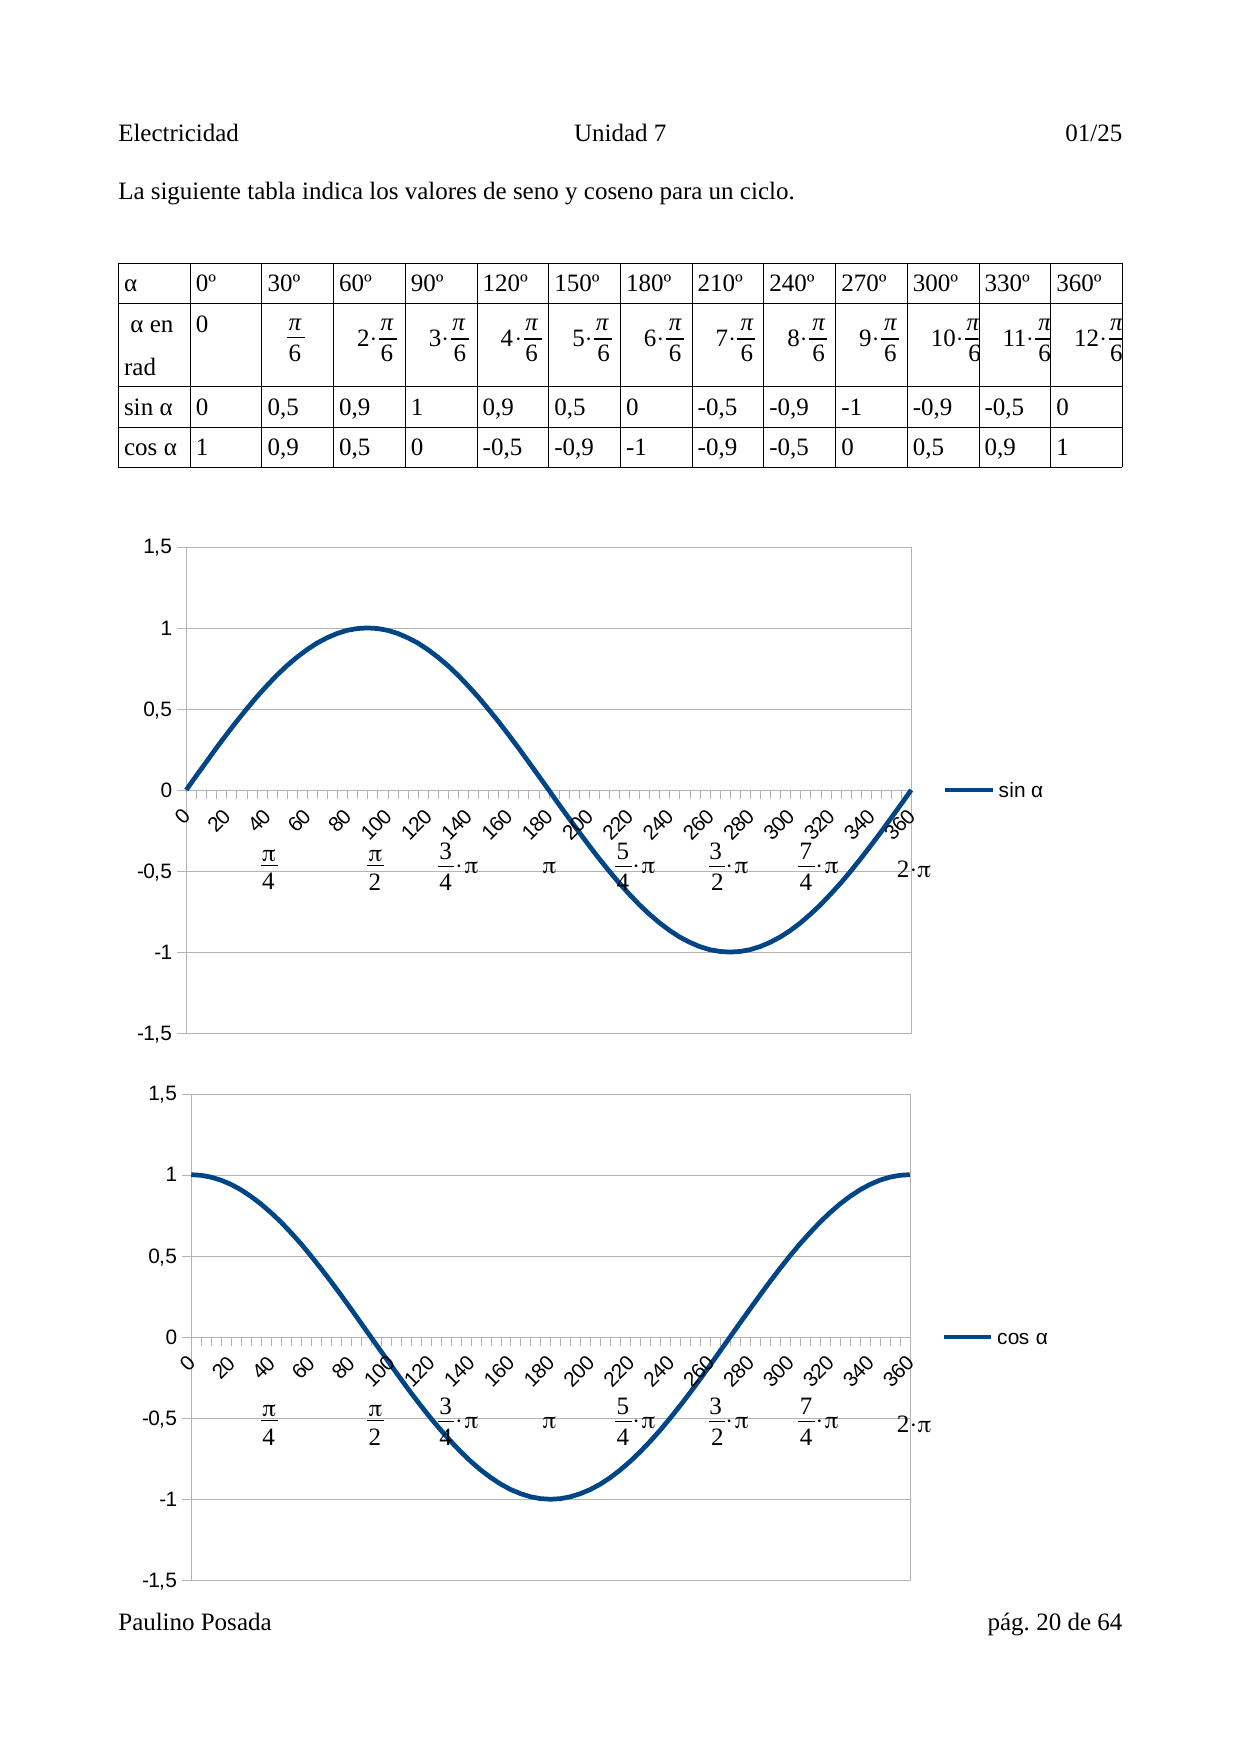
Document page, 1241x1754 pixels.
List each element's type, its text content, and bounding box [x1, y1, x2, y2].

table_cell sin α [119, 387, 190, 427]
table_cell [549, 304, 620, 386]
table_header 210º [693, 264, 763, 303]
table_header 60º [334, 264, 405, 303]
table_cell -1 [621, 428, 692, 467]
table_cell -0,9 [908, 387, 979, 427]
table_cell 0 [836, 428, 907, 467]
table_cell [478, 304, 548, 386]
table_cell 0,9 [334, 387, 405, 427]
table_header 270º [836, 264, 907, 303]
table_cell [621, 304, 692, 386]
table_cell 1 [406, 387, 477, 427]
table_cell [406, 304, 477, 386]
table_cell 0 [621, 387, 692, 427]
table_cell -1 [836, 387, 907, 427]
table_header 240º [764, 264, 835, 303]
table_cell 0,9 [980, 428, 1050, 467]
table_cell -0,5 [764, 428, 835, 467]
table_cell 0,5 [549, 387, 620, 427]
table_cell -0,9 [549, 428, 620, 467]
table_cell [262, 304, 333, 386]
table_cell 0 [1051, 387, 1122, 427]
table_header 120º [478, 264, 548, 303]
table_cell -0,5 [693, 387, 763, 427]
table_cell -0,5 [980, 387, 1050, 427]
table_cell 1 [191, 428, 261, 467]
table_cell 0,5 [908, 428, 979, 467]
table_header 30º [262, 264, 333, 303]
table_cell 0,9 [262, 428, 333, 467]
table_cell 0,5 [262, 387, 333, 427]
table_cell [764, 304, 835, 386]
table_cell 0,5 [334, 428, 405, 467]
table_header 360º [1051, 264, 1122, 303]
table_cell [334, 304, 405, 386]
table_header 300º [908, 264, 979, 303]
table_cell [1051, 304, 1122, 386]
table_cell 0 [191, 304, 261, 386]
table_header 180º [621, 264, 692, 303]
table_cell -0,9 [764, 387, 835, 427]
table_cell [971, 346, 979, 360]
table_header 150º [549, 264, 620, 303]
table_cell 0 [191, 387, 261, 427]
table_cell [908, 304, 979, 386]
table_header 0º [191, 264, 261, 303]
table_cell [836, 304, 907, 386]
table_header α [119, 264, 190, 303]
table_cell cos α [119, 428, 190, 467]
table_header 330º [980, 264, 1050, 303]
table_cell -0,5 [478, 428, 548, 467]
table_header 90º [406, 264, 477, 303]
table_cell 0,9 [478, 387, 548, 427]
table_cell α en rad [119, 304, 190, 386]
table_cell -0,9 [693, 428, 763, 467]
text La siguiente tabla indica los valores de seno y coseno para un ciclo. [118, 176, 1122, 205]
table_cell [980, 304, 1050, 386]
table_cell [693, 304, 763, 386]
table_cell 1 [1051, 428, 1122, 467]
table_cell 0 [406, 428, 477, 467]
